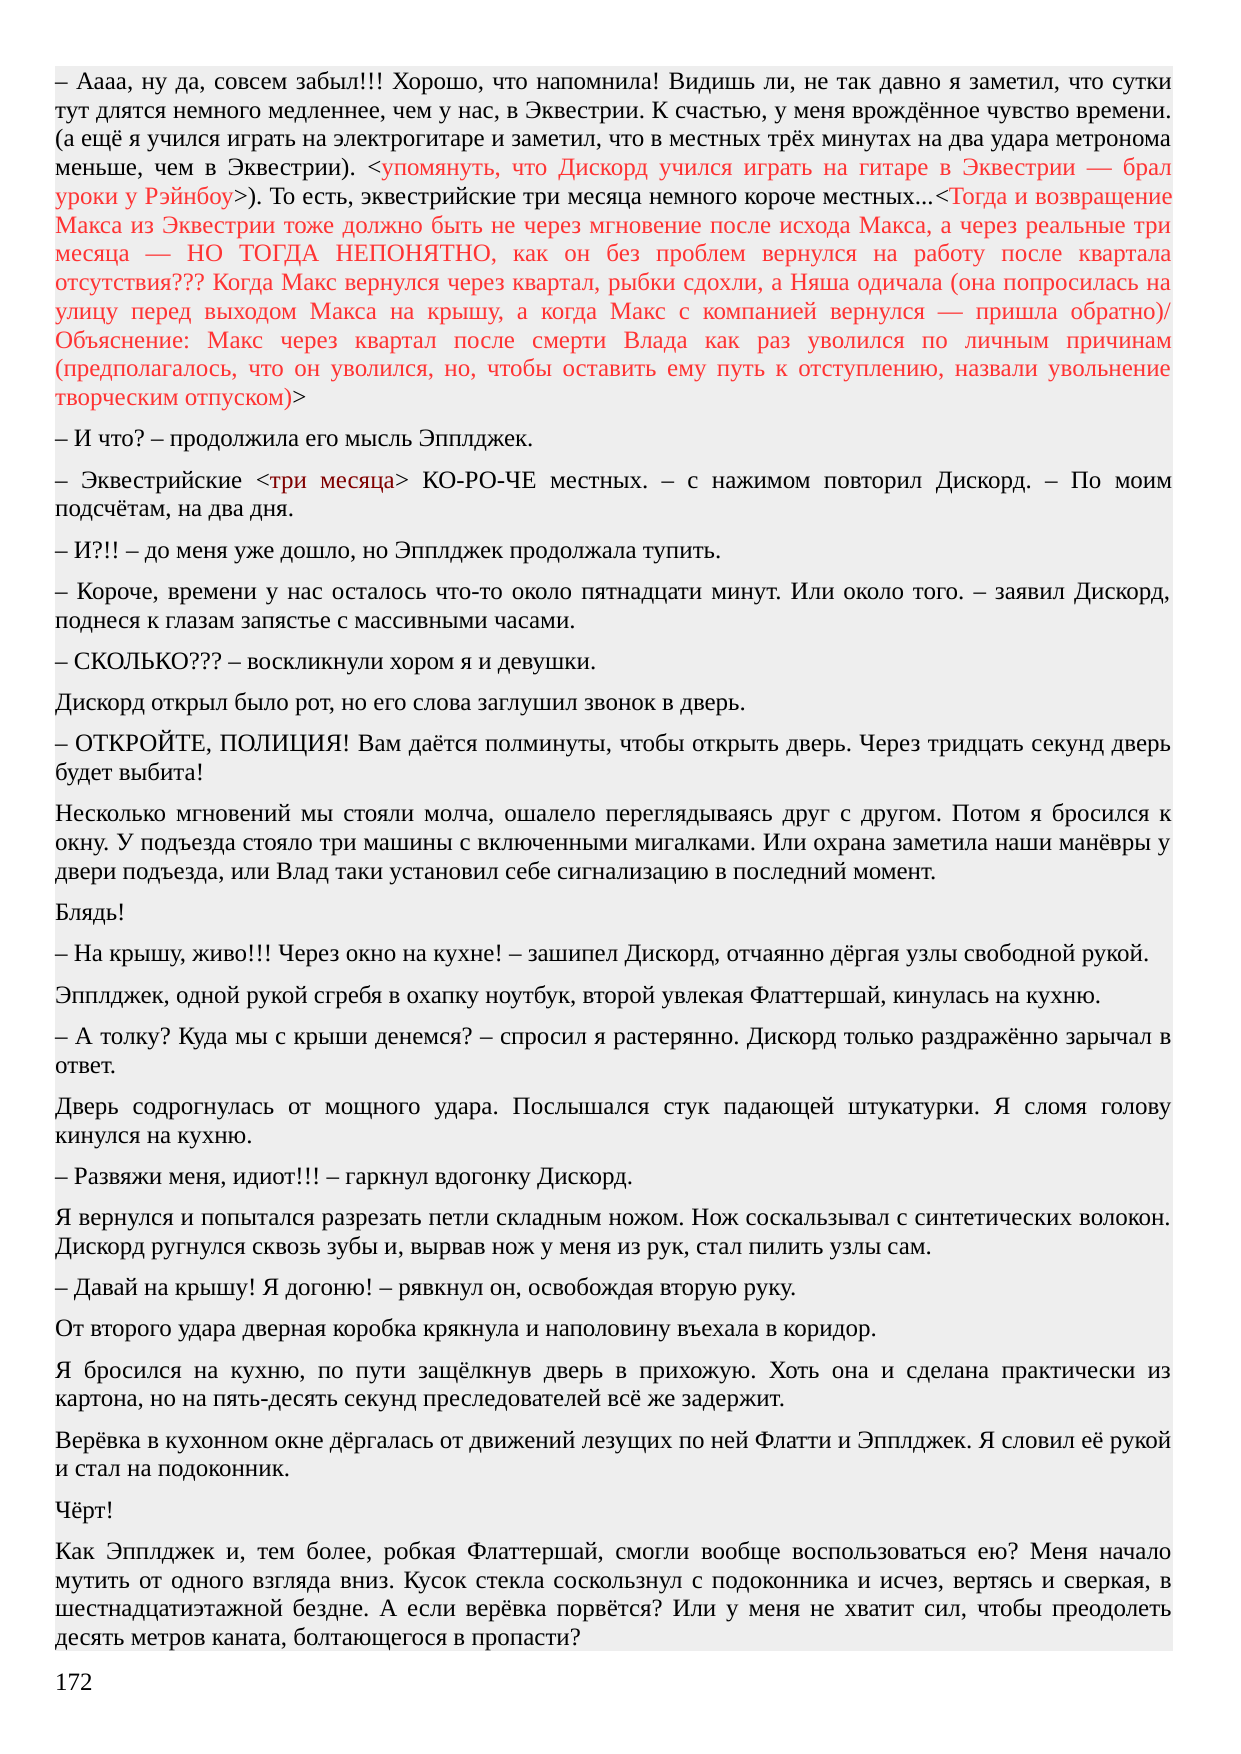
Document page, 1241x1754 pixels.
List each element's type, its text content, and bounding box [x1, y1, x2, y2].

text Несколько мгновений мы стояли молча, ошалело переглядываясь друг с другом. Потом я бросился к окну. У подъезда стояло три машины с включенными мигалками. Или охрана заметила наши манёвры у двери подъезда, или Влад таки установил себе сигнализацию в последний момент. [55, 798, 1173, 885]
text Дискорд открыл было рот, но его слова заглушил звонок в дверь. [55, 687, 1173, 716]
text Блядь! [55, 897, 1173, 926]
text Как Эпплджек и, тем более, робкая Флаттершай, смогли вообще воспользоваться ею? Меня начало мутить от одного взгляда вниз. Кусок стекла соскользнул с подоконника и исчез, вертясь и сверкая, в шестнадцатиэтажной бездне. А если верёвка порвётся? Или у меня не хватит сил, чтобы преодолеть десять метров каната, болтающегося в пропасти? [55, 1536, 1173, 1651]
text – И что? – продолжила его мысль Эпплджек. [55, 423, 1173, 452]
text От второго удара дверная коробка крякнула и наполовину въехала в коридор. [55, 1313, 1173, 1342]
text – ОТКРОЙТЕ, ПОЛИЦИЯ! Вам даётся полминуты, чтобы открыть дверь. Через тридцать секунд дверь будет выбита! [55, 728, 1173, 786]
text – Короче, времени у нас осталось что-то около пятнадцати минут. Или около того. – заявил Дискорд, поднеся к глазам запястье с массивными часами. [55, 576, 1173, 633]
text – На крышу, живо!!! Через окно на кухне! – зашипел Дискорд, отчаянно дёргая узлы свободной рукой. [55, 938, 1173, 967]
text Я вернулся и попытался разрезать петли складным ножом. Нож соскальзывал с синтетических волокон. Дискорд ругнулся сквозь зубы и, вырвав нож у меня из рук, стал пилить узлы сам. [55, 1202, 1173, 1260]
text – Развяжи меня, идиот!!! – гаркнул вдогонку Дискорд. [55, 1161, 1173, 1190]
text – Давай на крышу! Я догоню! – рявкнул он, освобождая вторую руку. [55, 1272, 1173, 1301]
text Дверь содрогнулась от мощного удара. Послышался стук падающей штукатурки. Я сломя голову кинулся на кухню. [55, 1091, 1173, 1148]
text – СКОЛЬКО??? – воскликнули хором я и девушки. [55, 646, 1173, 675]
text Чёрт! [55, 1495, 1173, 1523]
text – Эквестрийские <три месяца> КО-РО-ЧЕ местных. – с нажимом повторил Дискорд. – По моим подсчётам, на два дня. [55, 465, 1173, 522]
text – Аааа, ну да, совсем забыл!!! Хорошо, что напомнила! Видишь ли, не так давно я заметил, что сутки тут длятся немного медленнее, чем у нас, в Эквестрии. К счастью, у меня врождённое чувство времени. (а ещё я учился играть на электрогитаре и заметил, что в местных трёх минутах на два удара метронома меньше, чем в Эквестрии). <упомянуть, что Дискорд учился играть на гитаре в Эквестрии — брал уроки у Рэйнбоу>). То есть, эквестрийские три месяца немного короче местных...<Тогда и возвращение Макса из Эквестрии тоже должно быть не через мгновение после исхода Макса, а через реальные три месяца — НО ТОГДА НЕПОНЯТНО, как он без проблем вернулся на работу после квартала отсутствия??? Когда Макс вернулся через квартал, рыбки сдохли, а Няша одичала (она попросилась на улицу перед выходом Макса на крышу, а когда Макс с компанией вернулся — пришла обратно)/ Объяснение: Макс через квартал после смерти Влада как раз уволился по личным причинам (предполагалось, что он уволился, но, чтобы оставить ему путь к отступлению, назвали увольнение творческим отпуском)> [55, 66, 1173, 411]
text – И?!! – до меня уже дошло, но Эпплджек продолжала тупить. [55, 535, 1173, 563]
text – А толку? Куда мы с крыши денемся? – спросил я растерянно. Дискорд только раздражённо зарычал в ответ. [55, 1021, 1173, 1078]
text Эпплджек, одной рукой сгребя в охапку ноутбук, второй увлекая Флаттершай, кинулась на кухню. [55, 980, 1173, 1008]
text Я бросился на кухню, по пути защёлкнув дверь в прихожую. Хоть она и сделана практически из картона, но на пять-десять секунд преследователей всё же задержит. [55, 1355, 1173, 1412]
text Верёвка в кухонном окне дёргалась от движений лезущих по ней Флатти и Эпплджек. Я словил её рукой и стал на подоконник. [55, 1425, 1173, 1482]
